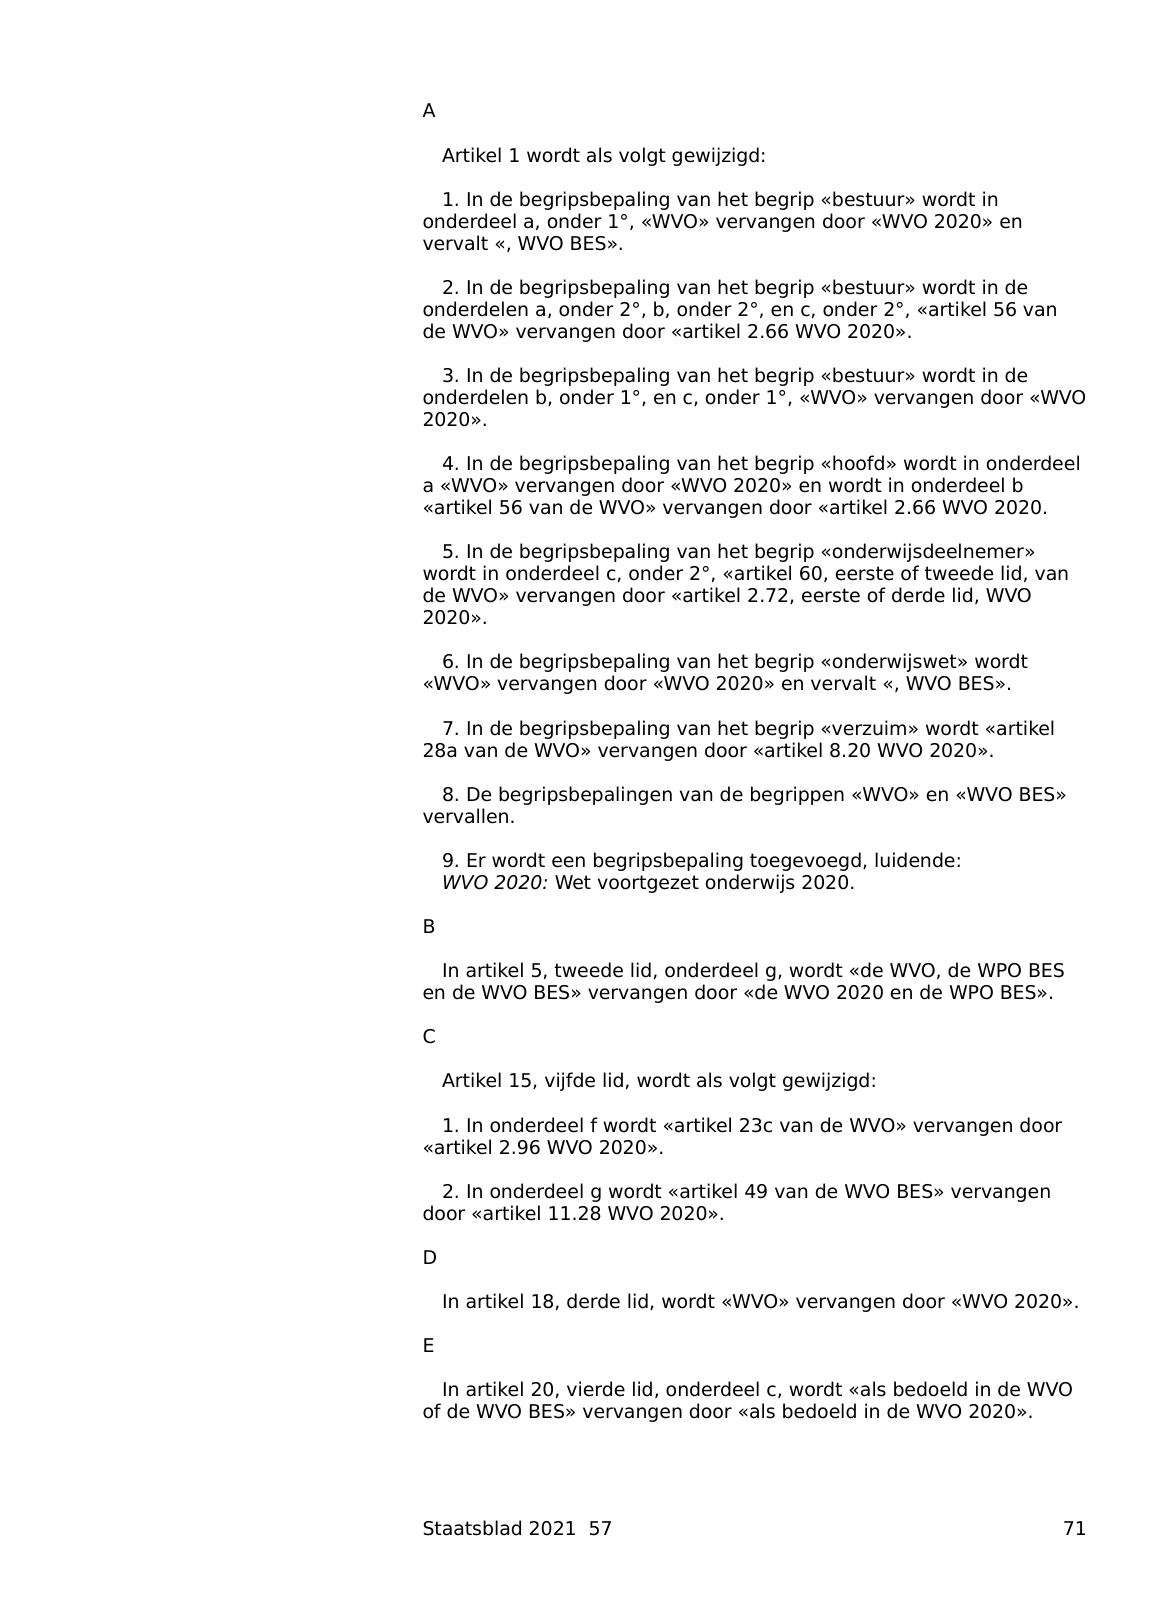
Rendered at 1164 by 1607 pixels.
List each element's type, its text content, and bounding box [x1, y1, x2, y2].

text In artikel 18, derde lid, wordt «WVO» vervangen door «WVO 2020». [422, 1291, 1087, 1313]
text 1. In de begripsbepaling van het begrip «bestuur» wordt in onderdeel a, onder 1°, «WVO» vervangen door «WVO 2020» en vervalt «, WVO BES». [422, 189, 1087, 255]
text E [422, 1335, 1087, 1357]
text 2. In de begripsbepaling van het begrip «bestuur» wordt in de onderdelen a, onder 2°, b, onder 2°, en c, onder 2°, «artikel 56 van de WVO» vervangen door «artikel 2.66 WVO 2020». [422, 277, 1087, 343]
text C [422, 1026, 1087, 1048]
text A [422, 100, 1087, 122]
text D [422, 1247, 1087, 1269]
text Artikel 1 wordt als volgt gewijzigd: [422, 144, 1087, 167]
text 7. In de begripsbepaling van het begrip «verzuim» wordt «artikel 28a van de WVO» vervangen door «artikel 8.20 WVO 2020». [422, 717, 1087, 761]
text 2. In onderdeel g wordt «artikel 49 van de WVO BES» vervangen door «artikel 11.28 WVO 2020». [422, 1181, 1087, 1225]
text 3. In de begripsbepaling van het begrip «bestuur» wordt in de onderdelen b, onder 1°, en c, onder 1°, «WVO» vervangen door «WVO 2020». [422, 365, 1087, 431]
text In artikel 20, vierde lid, onderdeel c, wordt «als bedoeld in de WVO of de WVO BES» vervangen door «als bedoeld in de WVO 2020». [422, 1379, 1087, 1423]
text 1. In onderdeel f wordt «artikel 23c van de WVO» vervangen door «artikel 2.96 WVO 2020». [422, 1114, 1087, 1158]
text 8. De begripsbepalingen van de begrippen «WVO» en «WVO BES» vervallen. [422, 784, 1087, 828]
text 6. In de begripsbepaling van het begrip «onderwijswet» wordt «WVO» vervangen door «WVO 2020» en vervalt «, WVO BES». [422, 651, 1087, 695]
text 9. Er wordt een begripsbepaling toegevoegd, luidende: [422, 850, 1087, 872]
text In artikel 5, tweede lid, onderdeel g, wordt «de WVO, de WPO BES en de WVO BES» vervangen door «de WVO 2020 en de WPO BES». [422, 960, 1087, 1004]
text 4. In de begripsbepaling van het begrip «hoofd» wordt in onderdeel a «WVO» vervangen door «WVO 2020» en wordt in onderdeel b «artikel 56 van de WVO» vervangen door «artikel 2.66 WVO 2020. [422, 453, 1087, 519]
text 5. In de begripsbepaling van het begrip «onderwijsdeelnemer» wordt in onderdeel c, onder 2°, «artikel 60, eerste of tweede lid, van de WVO» vervangen door «artikel 2.72, eerste of derde lid, WVO 2020». [422, 541, 1087, 629]
text B [422, 916, 1087, 938]
text Artikel 15, vijfde lid, wordt als volgt gewijzigd: [422, 1070, 1087, 1092]
text WVO 2020: Wet voortgezet onderwijs 2020. [422, 872, 1087, 894]
